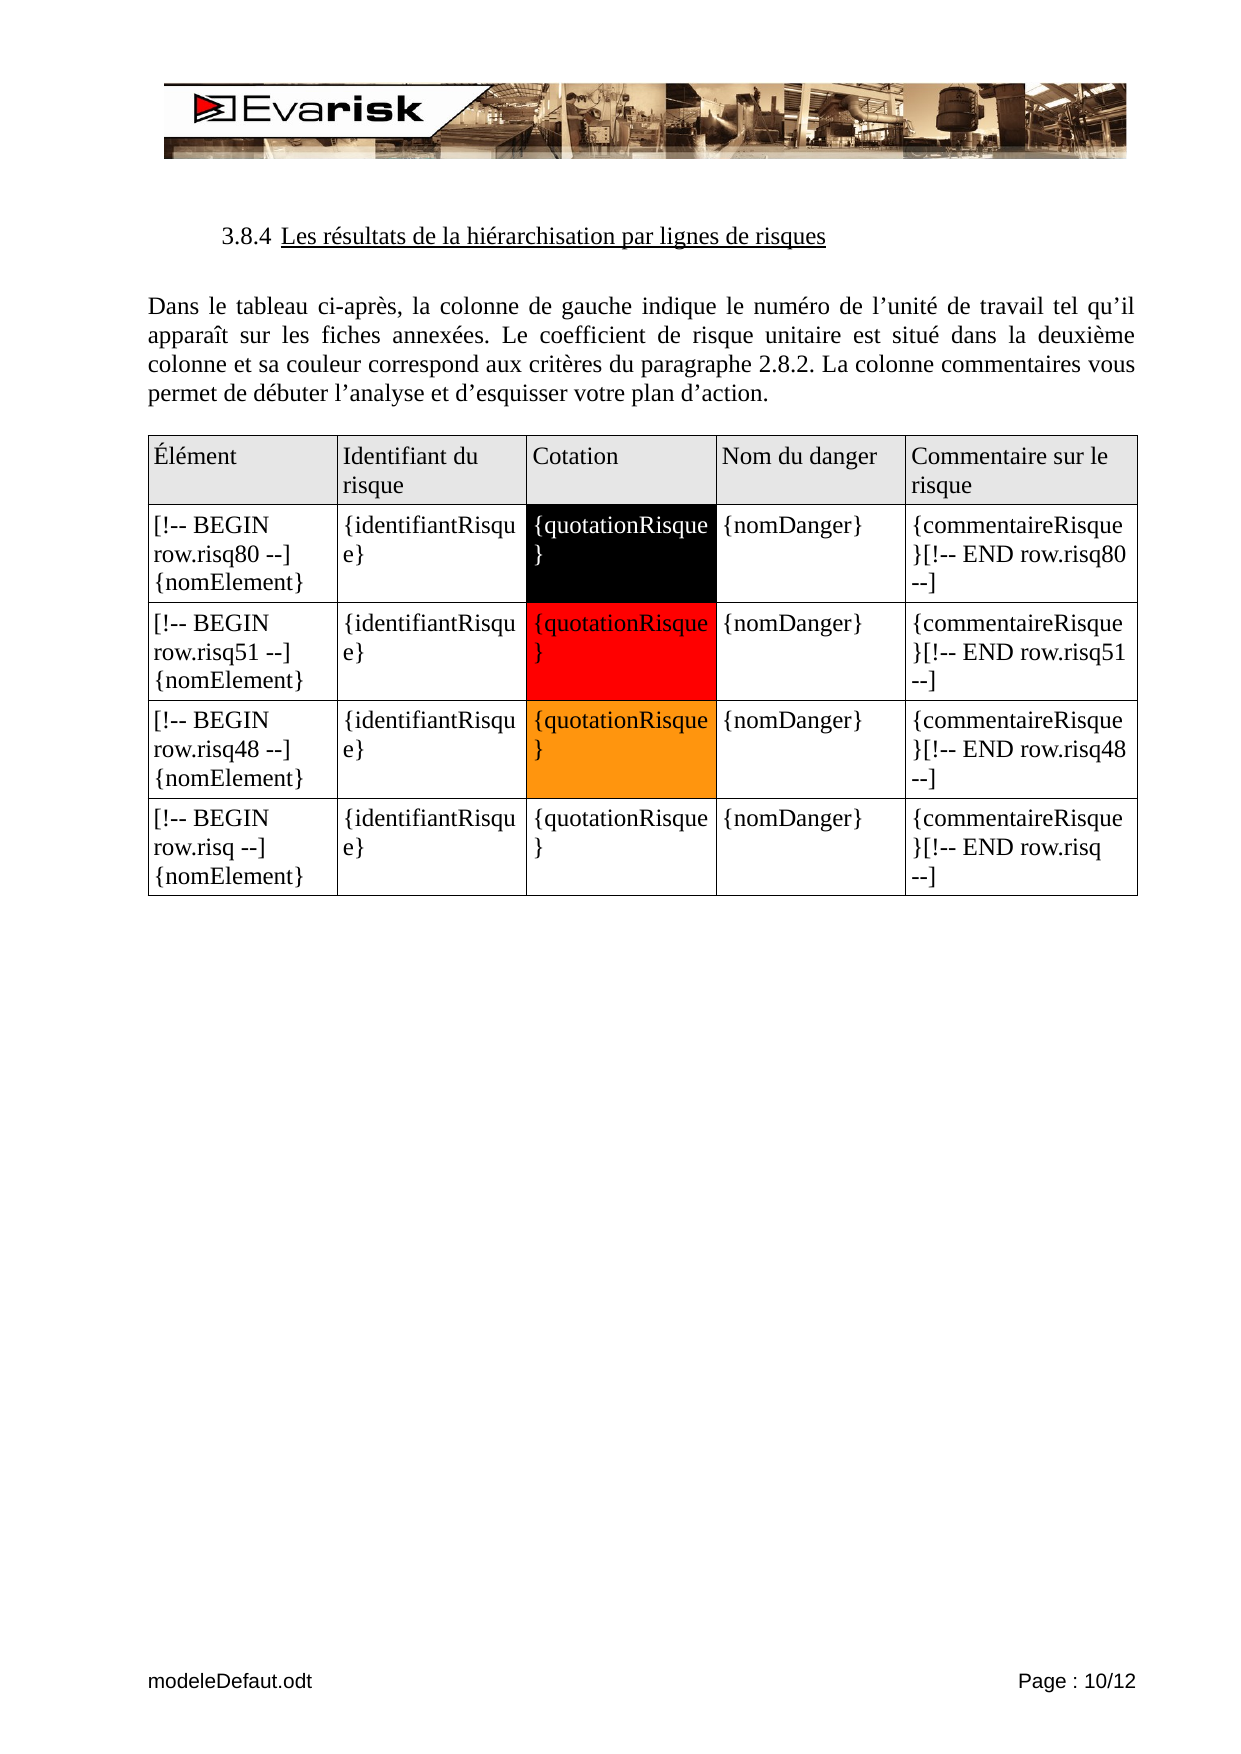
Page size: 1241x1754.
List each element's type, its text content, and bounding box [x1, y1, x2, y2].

table_cell {nomDanger} [717, 701, 905, 798]
table_cell {quotationRisque} [527, 505, 716, 602]
table_cell [!-- BEGIN row.risq80 --]{nomElement} [149, 505, 337, 602]
table_cell [!-- BEGIN row.risq --]{nomElement} [149, 799, 337, 895]
table_cell {commentaireRisque}[!-- END row.risq51 --] [906, 603, 1137, 700]
table_cell {commentaireRisque}[!-- END row.risq80 --] [906, 505, 1137, 602]
table_header Commentaire sur le risque [906, 436, 1137, 504]
table_cell [!-- BEGIN row.risq51 --]{nomElement} [149, 603, 337, 700]
table_cell [!-- BEGIN row.risq48 --]{nomElement} [149, 701, 337, 798]
text Dans le tableau ci-après, la colonne de gauche indique le numéro de l’unité de travail tel qu’il apparaît sur les fiches annexées. Le coefficient de risque unitaire est situé dans la deuxième colonne et sa couleur correspond aux critères du paragraphe 2.8.2. La colonne commentaires vous permet de débuter l’analyse et d’esquisser votre plan d’action. [148, 291, 1137, 406]
table_cell {identifiantRisque} [338, 505, 526, 602]
table_header Nom du danger [717, 436, 905, 504]
table_header Cotation [527, 436, 716, 504]
table_cell {identifiantRisque} [338, 799, 526, 895]
table_cell {commentaireRisque}[!-- END row.risq48 --] [906, 701, 1137, 798]
table_cell {commentaireRisque}[!-- END row.risq --] [906, 799, 1137, 895]
table_cell {quotationRisque} [527, 701, 716, 798]
table_cell {nomDanger} [717, 799, 905, 895]
table_header Élément [149, 436, 337, 504]
table_cell {nomDanger} [717, 505, 905, 602]
subtitle Les résultats de la hiérarchisation par lignes de risques [221, 221, 1137, 250]
table_cell {quotationRisque} [527, 799, 716, 895]
table_cell {identifiantRisque} [338, 701, 526, 798]
table_cell {nomDanger} [717, 603, 905, 700]
table_cell {quotationRisque} [527, 603, 716, 700]
table_cell {identifiantRisque} [338, 603, 526, 700]
table_header Identifiant du risque [338, 436, 526, 504]
